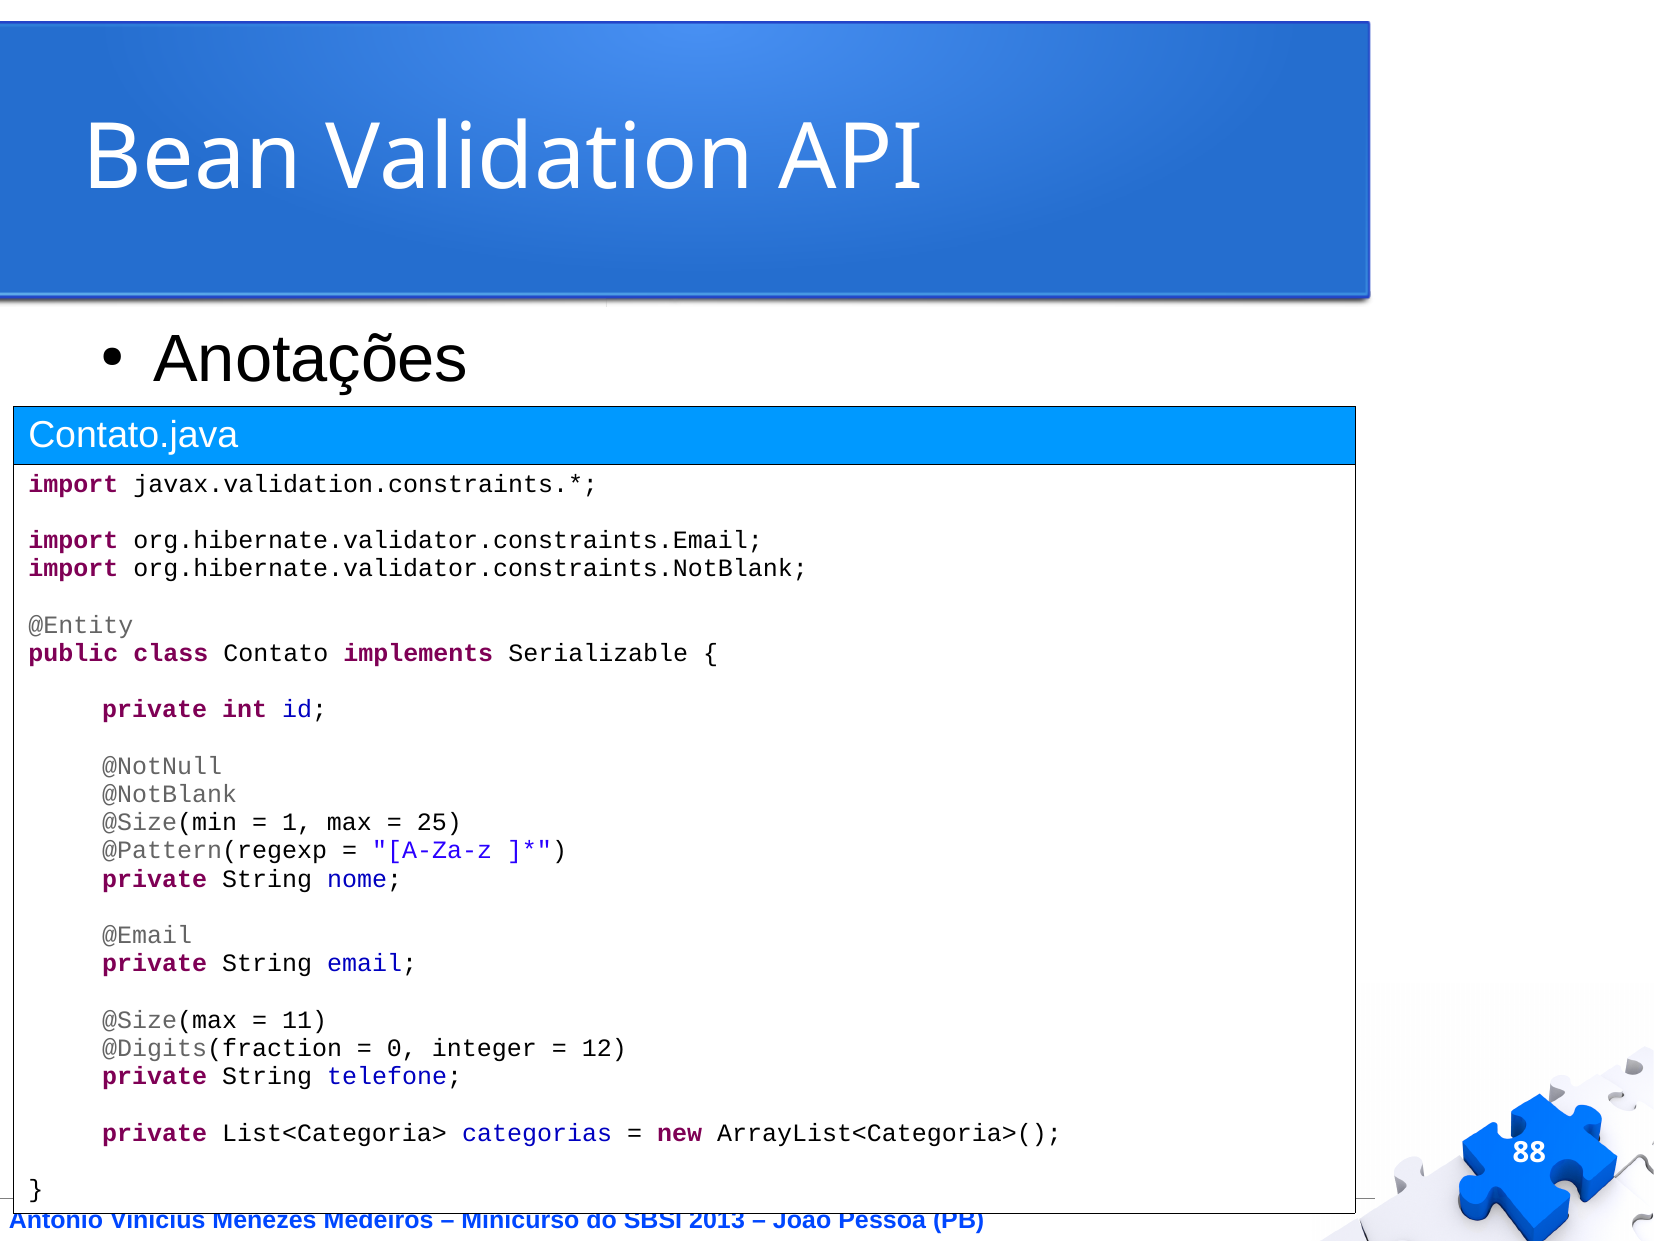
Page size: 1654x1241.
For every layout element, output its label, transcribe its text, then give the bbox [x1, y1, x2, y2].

table_header Contato.java [14, 407, 1355, 464]
picture [1311, 983, 1654, 1241]
title Bean Validation API [82, 49, 1323, 257]
table_cell import javax.validation.constraints.*; import org.hibernate.validator.constraints.Email; import org.hibernate.validator.constraints.NotBlank; @Entity public class Contato implements Serializable { private int id; @NotNull @NotBlank @Size(min = 1, max = 25) @Pattern(regexp = "[A-Za-z ]*") private String nome; @Email private String email; @Size(max = 11) @Digits(fraction = 0, integer = 12) private String telefone; private List<Categoria> categorias = new ArrayList<Categoria>(); } [14, 465, 1355, 1213]
list Anotações [82, 320, 1356, 406]
picture [0, 21, 1375, 307]
